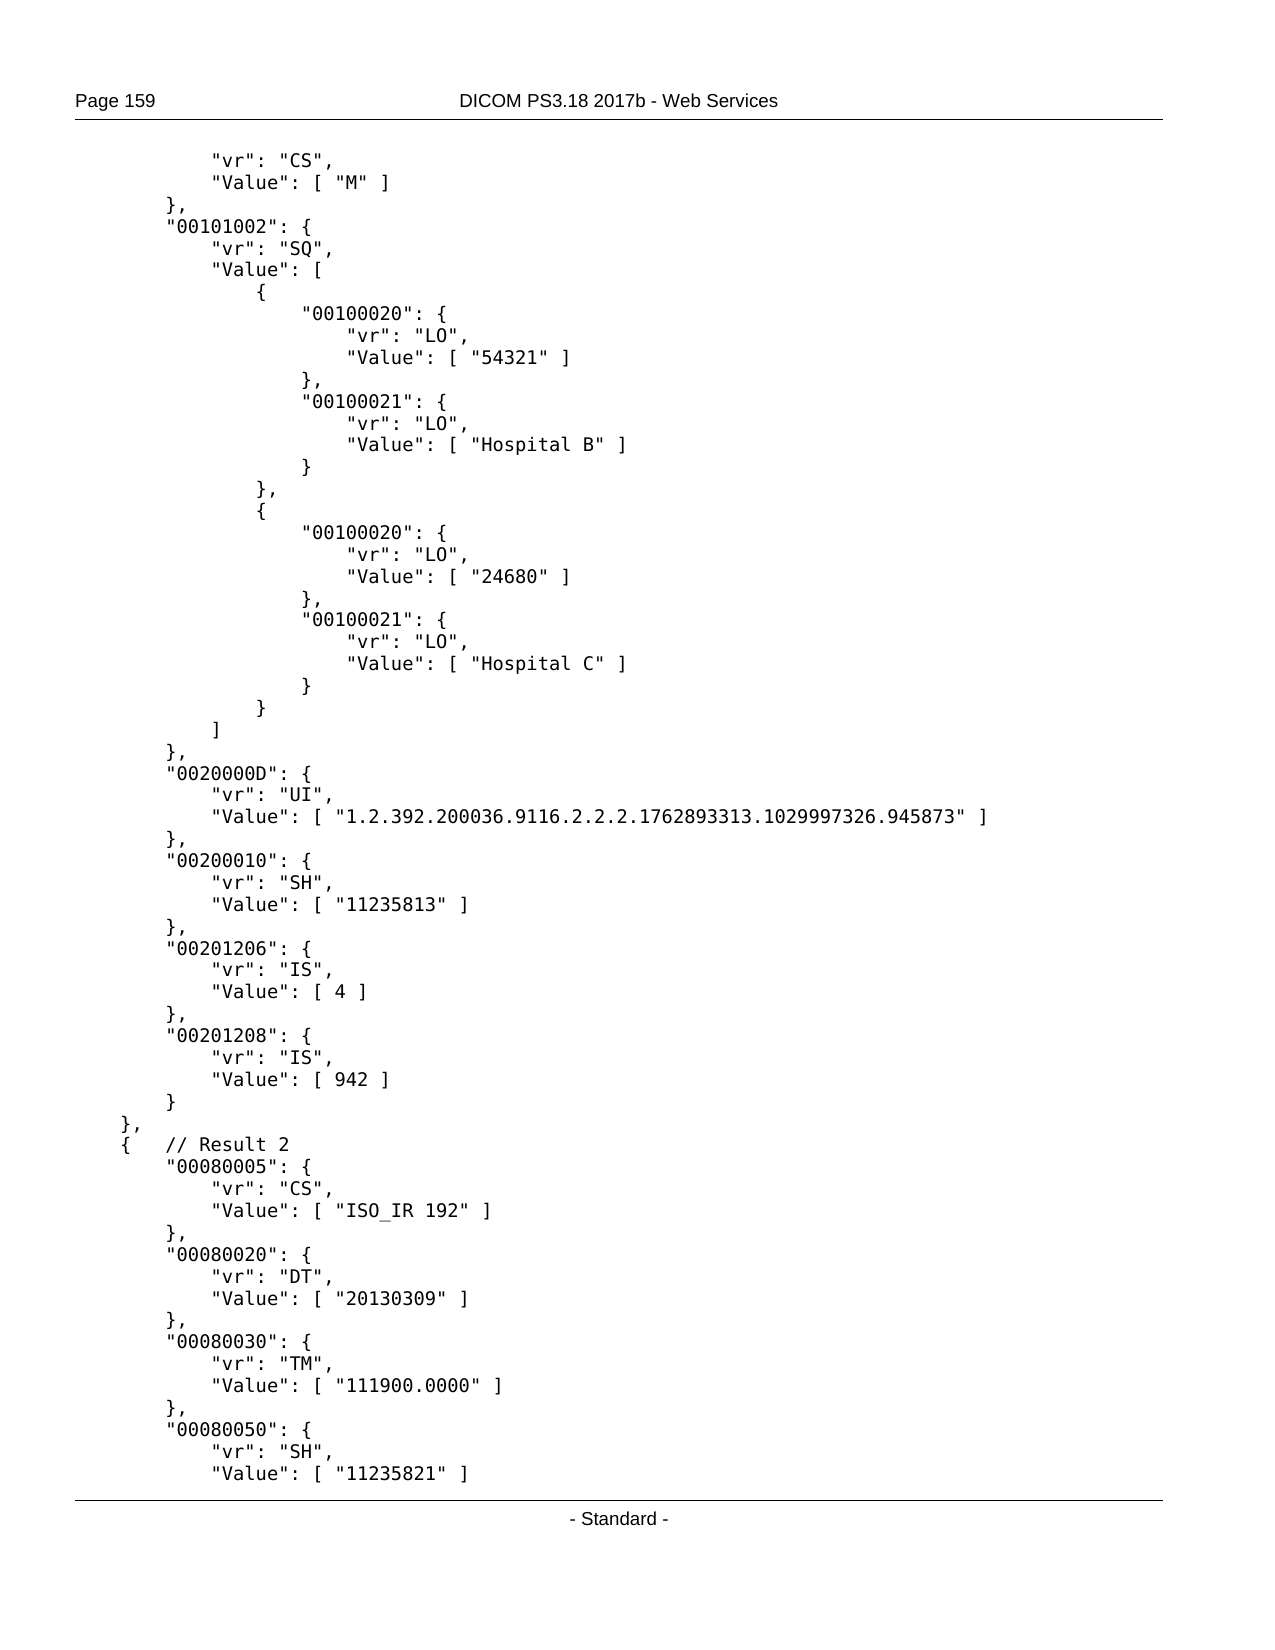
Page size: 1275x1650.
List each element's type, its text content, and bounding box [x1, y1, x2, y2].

text "vr": "CS", "Value": [ "M" ] }, "00101002": { "vr": "SQ", "Value": [ { "00100020": { "vr": "LO", "Value": [ "54321" ] }, "00100021": { "vr": "LO", "Value": [ "Hospital B" ] } }, { "00100020": { "vr": "LO", "Value": [ "24680" ] }, "00100021": { "vr": "LO", "Value": [ "Hospital C" ] } } ] }, "0020000D": { "vr": "UI", "Value": [ "1.2.392.200036.9116.2.2.2.1762893313.1029997326.945873" ] }, "00200010": { "vr": "SH", "Value": [ "11235813" ] }, "00201206": { "vr": "IS", "Value": [ 4 ] }, "00201208": { "vr": "IS", "Value": [ 942 ] } }, { // Result 2 "00080005": { "vr": "CS", "Value": [ "ISO_IR 192" ] }, "00080020": { "vr": "DT", "Value": [ "20130309" ] }, "00080030": { "vr": "TM", "Value": [ "111900.0000" ] }, "00080050": { "vr": "SH", "Value": [ "11235821" ] [75, 150, 1162, 1484]
